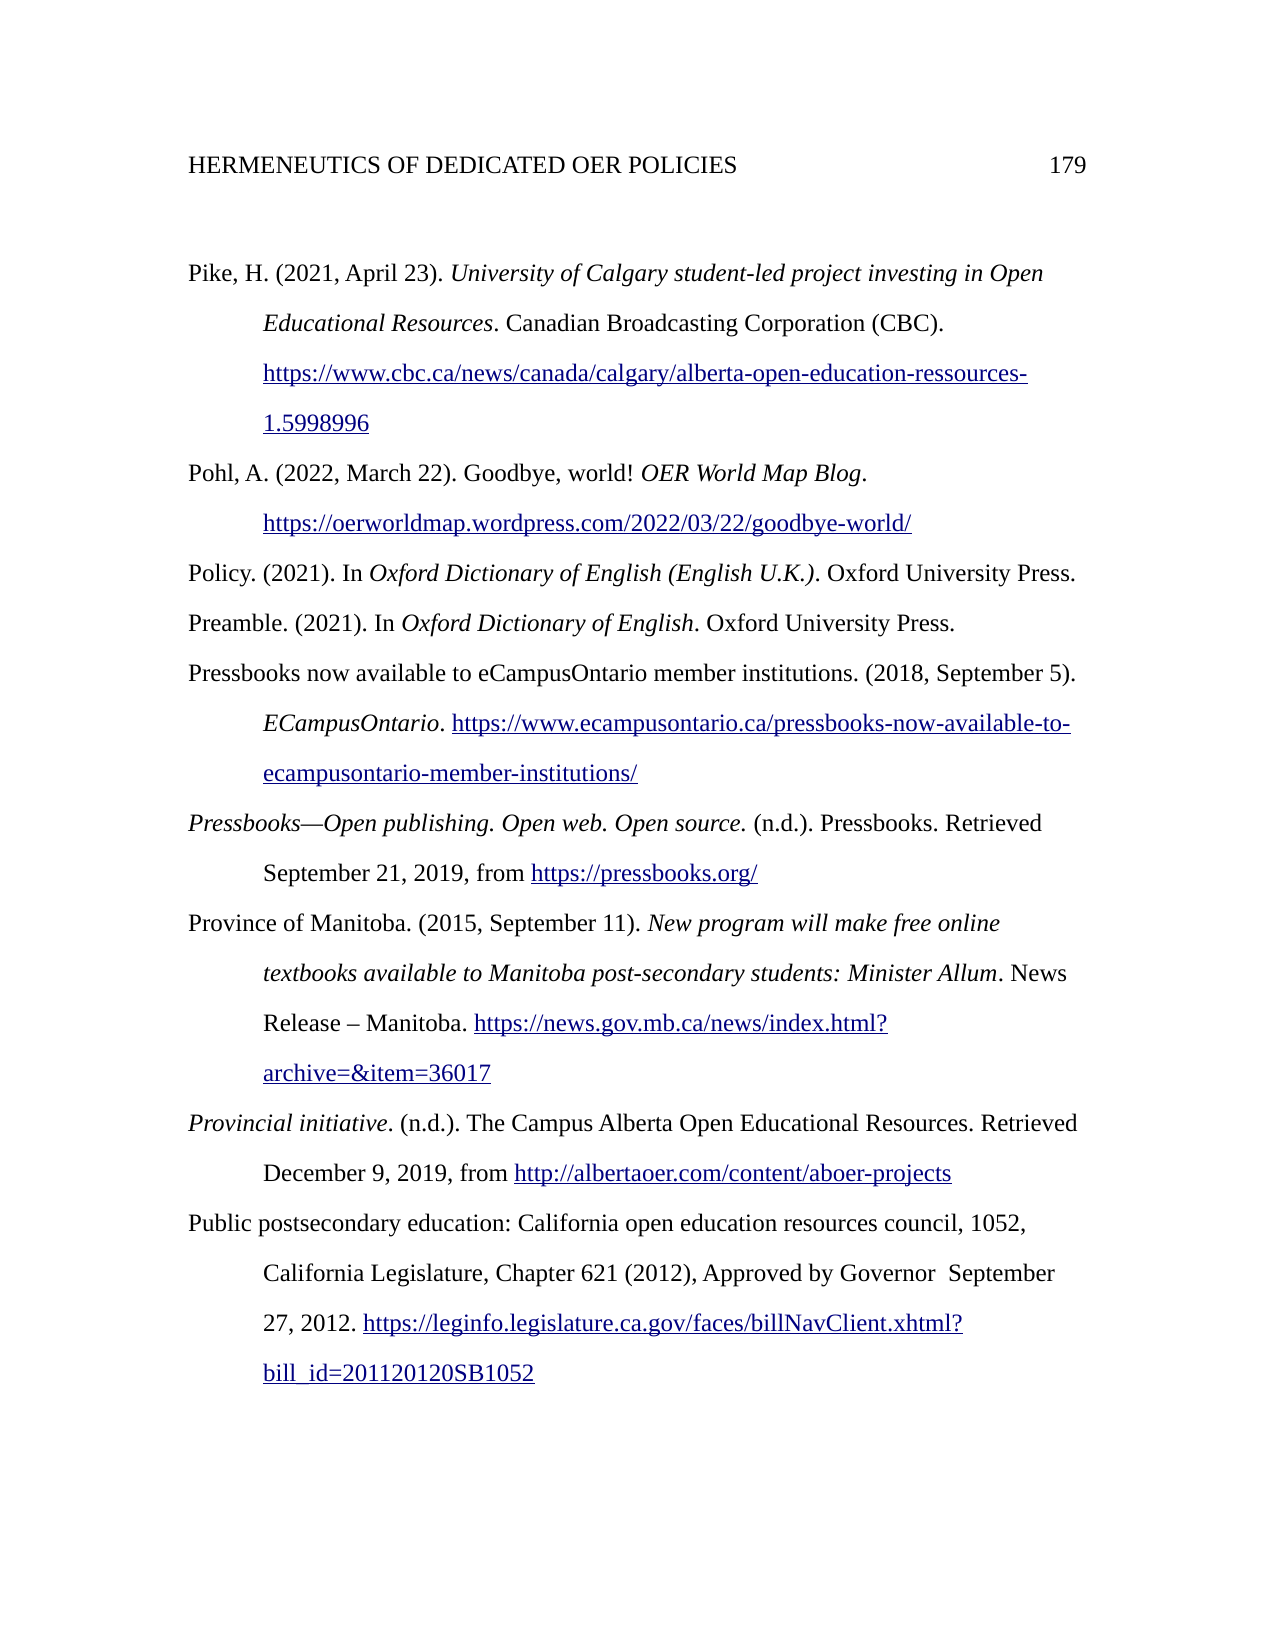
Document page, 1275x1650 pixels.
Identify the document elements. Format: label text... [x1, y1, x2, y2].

text Pike, H. (2021, April 23). University of Calgary student-led project investing in Open Educational Resources. Canadian Broadcasting Corporation (CBC). https://www.cbc.ca/news/canada/calgary/alberta-open-education-ressources-1.5998996 [188, 237, 1087, 437]
text Provincial initiative. (n.d.). The Campus Alberta Open Educational Resources. Retrieved December 9, 2019, from http://albertaoer.com/content/aboer-projects [188, 1087, 1087, 1187]
text Policy. (2021). In Oxford Dictionary of English (English U.K.). Oxford University Press. [188, 537, 1087, 587]
text Pressbooks now available to eCampusOntario member institutions. (2018, September 5). ECampusOntario. https://www.ecampusontario.ca/pressbooks-now-available-to-ecampusontario-member-institutions/ [188, 637, 1087, 787]
text Public postsecondary education: California open education resources council, 1052, California Legislature, Chapter 621 (2012), Approved by Governor September 27, 2012. https://leginfo.legislature.ca.gov/faces/billNavClient.xhtml?bill_id=201120120SB1052 [188, 1187, 1087, 1387]
text Pressbooks—Open publishing. Open web. Open source. (n.d.). Pressbooks. Retrieved September 21, 2019, from https://pressbooks.org/ [188, 787, 1087, 887]
text Province of Manitoba. (2015, September 11). New program will make free online textbooks available to Manitoba post-secondary students: Minister Allum. News Release – Manitoba. https://news.gov.mb.ca/news/index.html?archive=&item=36017 [188, 887, 1087, 1087]
text Pohl, A. (2022, March 22). Goodbye, world! OER World Map Blog. https://oerworldmap.wordpress.com/2022/03/22/goodbye-world/ [188, 437, 1087, 537]
text Preamble. (2021). In Oxford Dictionary of English. Oxford University Press. [188, 587, 1087, 637]
